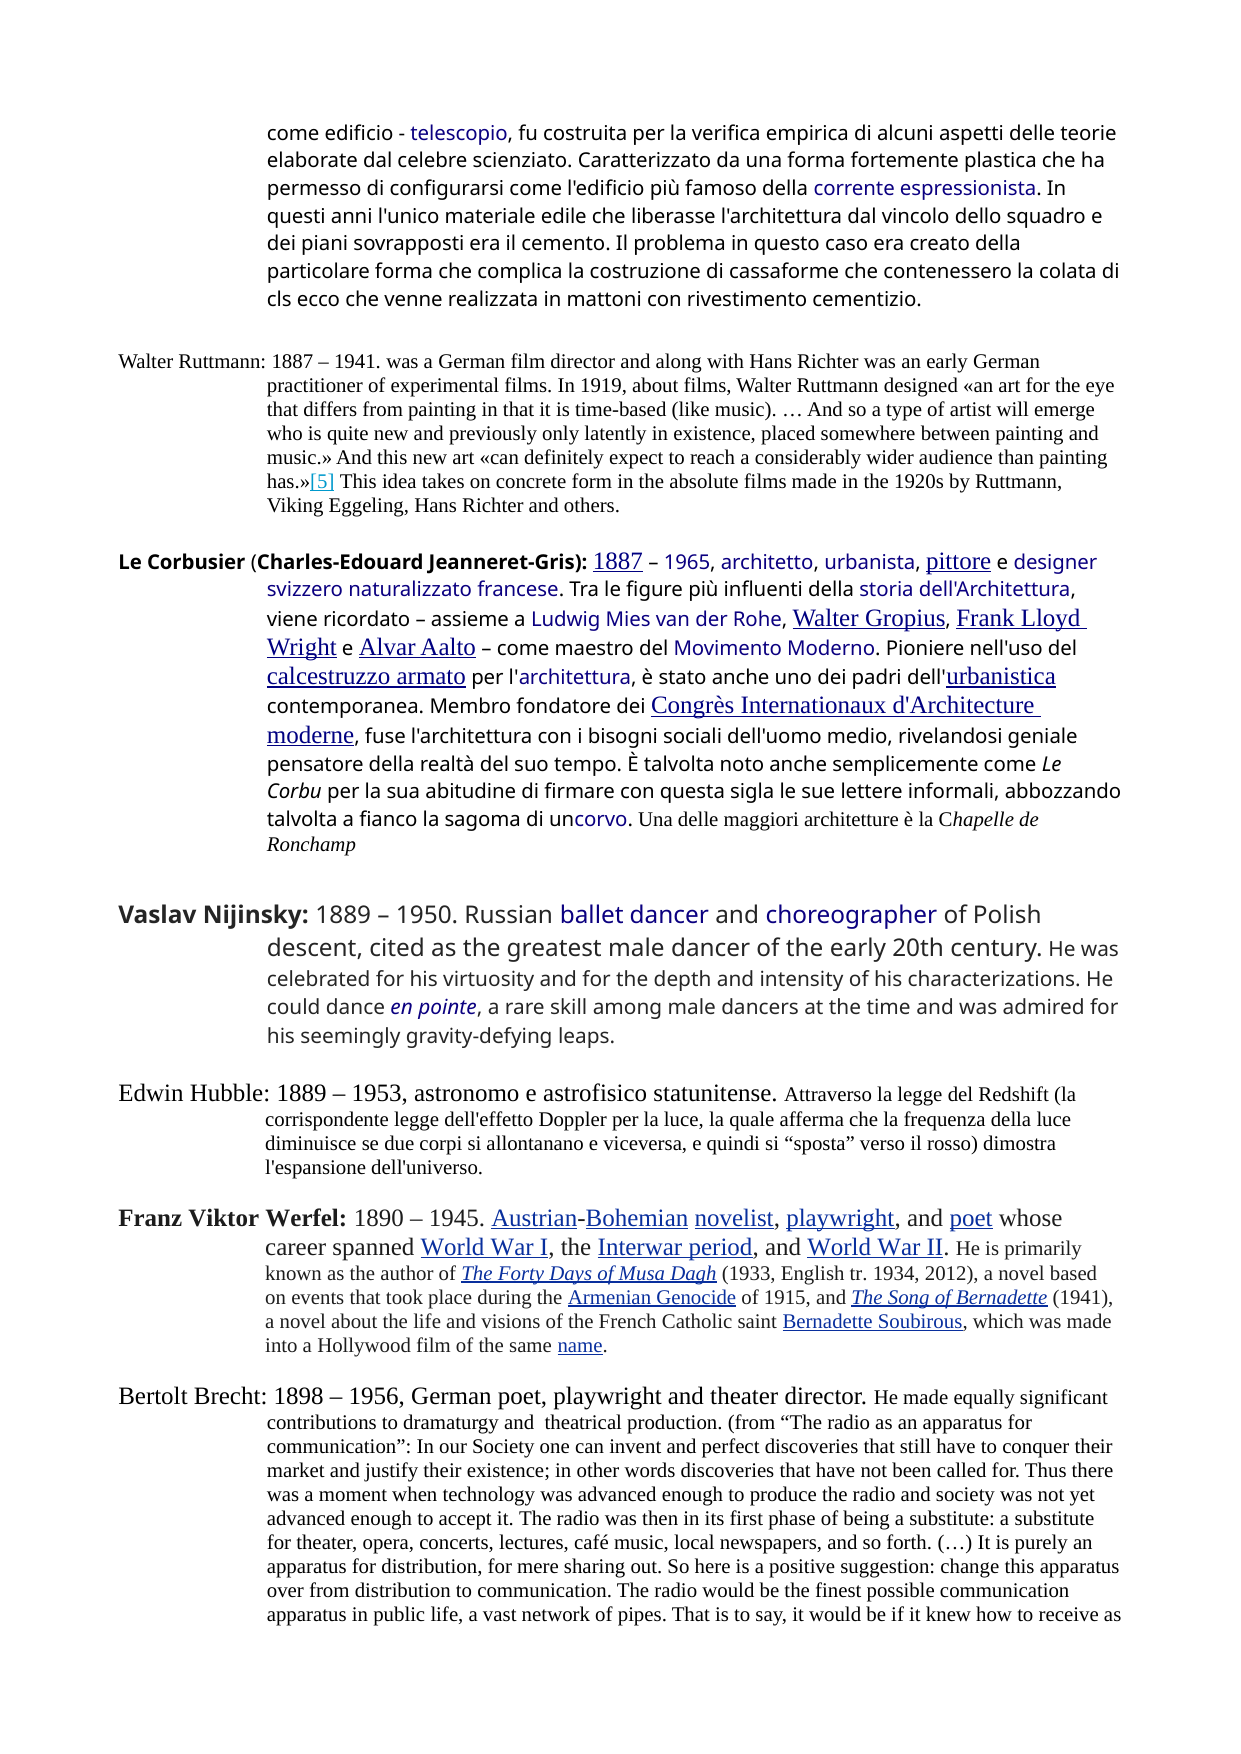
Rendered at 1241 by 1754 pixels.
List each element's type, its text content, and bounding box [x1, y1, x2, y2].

text Vaslav Nijinsky: 1889 – 1950. Russian ballet dancer and choreographer of Polish descent, cited as the greatest male dancer of the early 20th century. He was celebrated for his virtuosity and for the depth and intensity of his characterizations. He could dance en pointe, a rare skill among male dancers at the time and was admired for his seemingly gravity-defying leaps. [118, 898, 1122, 1049]
text Walter Ruttmann: 1887 – 1941. was a German film director and along with Hans Richter was an early German practitioner of experimental films. In 1919, about films, Walter Ruttmann designed «an art for the eye that differs from painting in that it is time-based (like music). … And so a type of artist will emerge who is quite new and previously only latently in existence, placed somewhere between painting and music.» And this new art «can definitely expect to reach a considerably wider audience than painting has.»[5] This idea takes on concrete form in the absolute films made in the 1920s by Ruttmann, Viking Eggeling, Hans Richter and others. [118, 349, 1122, 517]
text Bertolt Brecht: 1898 – 1956, German poet, playwright and theater director. He made equally significant contributions to dramaturgy and theatrical production. (from “The radio as an apparatus for communication”: In our Society one can invent and perfect discoveries that still have to conquer their market and justify their existence; in other words discoveries that have not been called for. Thus there was a moment when technology was advanced enough to produce the radio and society was not yet advanced enough to accept it. The radio was then in its first phase of being a substitute: a substitute for theater, opera, concerts, lectures, café music, local newspapers, and so forth. (…) It is purely an apparatus for distribution, for mere sharing out. So here is a positive suggestion: change this apparatus over from distribution to communication. The radio would be the finest possible communication apparatus in public life, a vast network of pipes. That is to say, it would be if it knew how to receive as [118, 1381, 1122, 1626]
text come edificio - telescopio, fu costruita per la verifica empirica di alcuni aspetti delle teorie elaborate dal celebre scienziato. Caratterizzato da una forma fortemente plastica che ha permesso di configurarsi come l'edificio più famoso della corrente espressionista. In questi anni l'unico materiale edile che liberasse l'architettura dal vincolo dello squadro e dei piani sovrapposti era il cemento. Il problema in questo caso era creato della particolare forma che complica la costruzione di cassaforme che contenessero la colata di cls ecco che venne realizzata in mattoni con rivestimento cementizio. [118, 118, 1122, 312]
text Franz Viktor Werfel: 1890 – 1945. Austrian-Bohemian novelist, playwright, and poet whose career spanned World War I, the Interwar period, and World War II. He is primarily known as the author of The Forty Days of Musa Dagh (1933, English tr. 1934, 2012), a novel based on events that took place during the Armenian Genocide of 1915, and The Song of Bernadette (1941), a novel about the life and visions of the French Catholic saint Bernadette Soubirous, which was made into a Hollywood film of the same name. [118, 1203, 1122, 1357]
text Edwin Hubble: 1889 – 1953, astronomo e astrofisico statunitense. Attraverso la legge del Redshift (la corrispondente legge dell'effetto Doppler per la luce, la quale afferma che la frequenza della luce diminuisce se due corpi si allontanano e viceversa, e quindi si “sposta” verso il rosso) dimostra l'espansione dell'universo. [118, 1078, 1122, 1179]
text Le Corbusier (Charles-Edouard Jeanneret-Gris): 1887 – 1965, architetto, urbanista, pittore e designer svizzero naturalizzato francese. Tra le figure più influenti della storia dell'Architettura, viene ricordato – assieme a Ludwig Mies van der Rohe, Walter Gropius, Frank Lloyd Wright e Alvar Aalto – come maestro del Movimento Moderno. Pioniere nell'uso del calcestruzzo armato per l'architettura, è stato anche uno dei padri dell'urbanistica contemporanea. Membro fondatore dei Congrès Internationaux d'Architecture moderne, fuse l'architettura con i bisogni sociali dell'uomo medio, rivelandosi geniale pensatore della realtà del suo tempo. È talvolta noto anche semplicemente come Le Corbu per la sua abitudine di firmare con questa sigla le sue lettere informali, abbozzando talvolta a fianco la sagoma di uncorvo. Una delle maggiori architetture è la Chapelle de Ronchamp [118, 546, 1122, 856]
